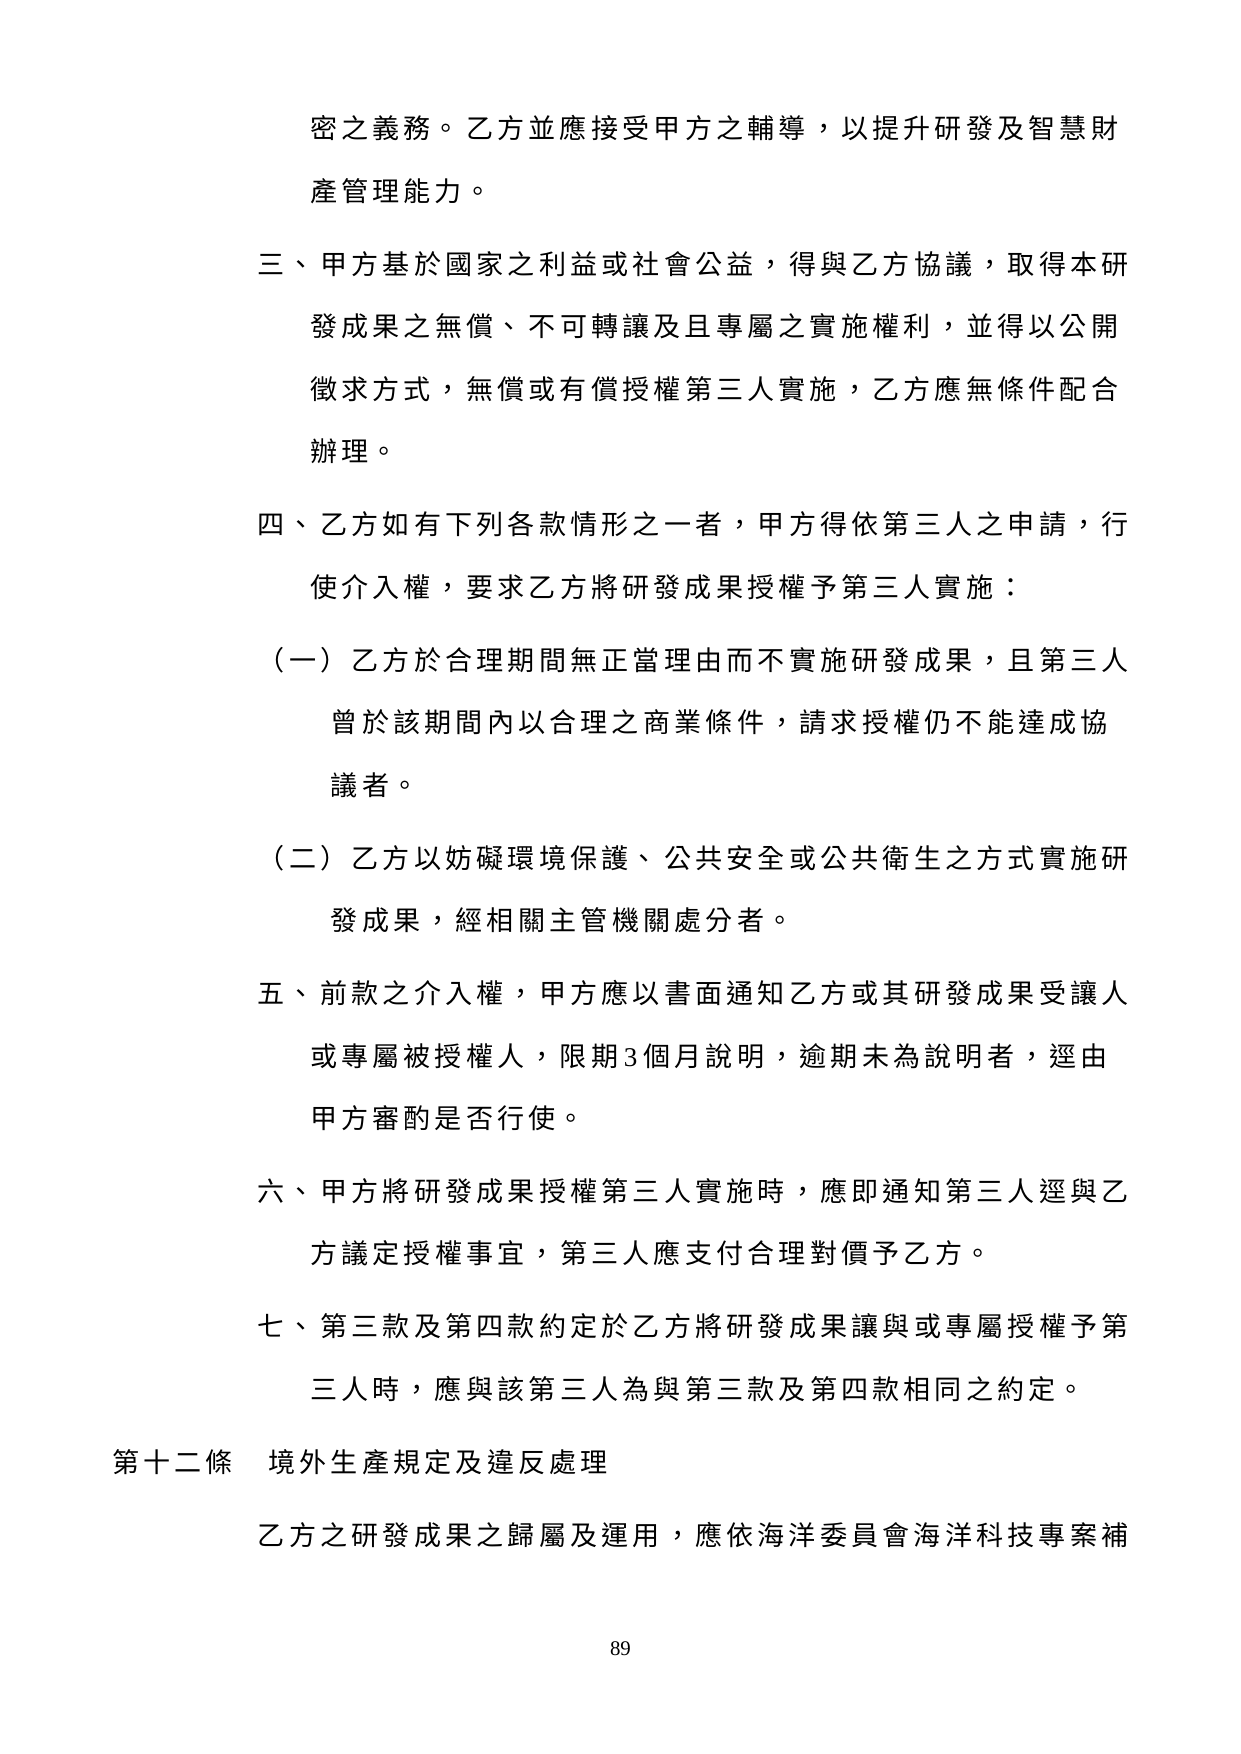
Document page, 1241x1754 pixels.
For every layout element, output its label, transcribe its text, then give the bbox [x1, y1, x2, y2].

text 七、第三款及第四款約定於乙方將研發成果讓與或專屬授權予第三人時，應與該第三人為與第三款及第四款相同之約定。 [247, 1283, 1131, 1408]
text （一）乙方於合理期間無正當理由而不實施研發成果，且第三人曾於該期間內以合理之商業條件，請求授權仍不能達成協議者。 [247, 617, 1131, 804]
text 乙方之研發成果之歸屬及運用，應依海洋委員會海洋科技專案補 [247, 1492, 1131, 1554]
text 三、甲方基於國家之利益或社會公益，得與乙方協議，取得本研發成果之無償、不可轉讓及且專屬之實施權利，並得以公開徵求方式，無償或有償授權第三人實施，乙方應無條件配合辦理。 [247, 221, 1131, 471]
text （二）乙方以妨礙環境保護、公共安全或公共衛生之方式實施研發成果，經相關主管機關處分者。 [247, 814, 1131, 939]
text 第十二條 境外生產規定及違反處理 [110, 1419, 1131, 1481]
text 密之義務。乙方並應接受甲方之輔導，以提升研發及智慧財產管理能力。 [247, 85, 1131, 210]
text 五、前款之介入權，甲方應以書面通知乙方或其研發成果受讓人或專屬被授權人，限期3個月說明，逾期未為說明者，逕由甲方審酌是否行使。 [247, 950, 1131, 1137]
text 六、甲方將研發成果授權第三人實施時，應即通知第三人逕與乙方議定授權事宜，第三人應支付合理對價予乙方。 [247, 1148, 1131, 1273]
text 四、乙方如有下列各款情形之一者，甲方得依第三人之申請，行使介入權，要求乙方將研發成果授權予第三人實施： [247, 481, 1131, 606]
